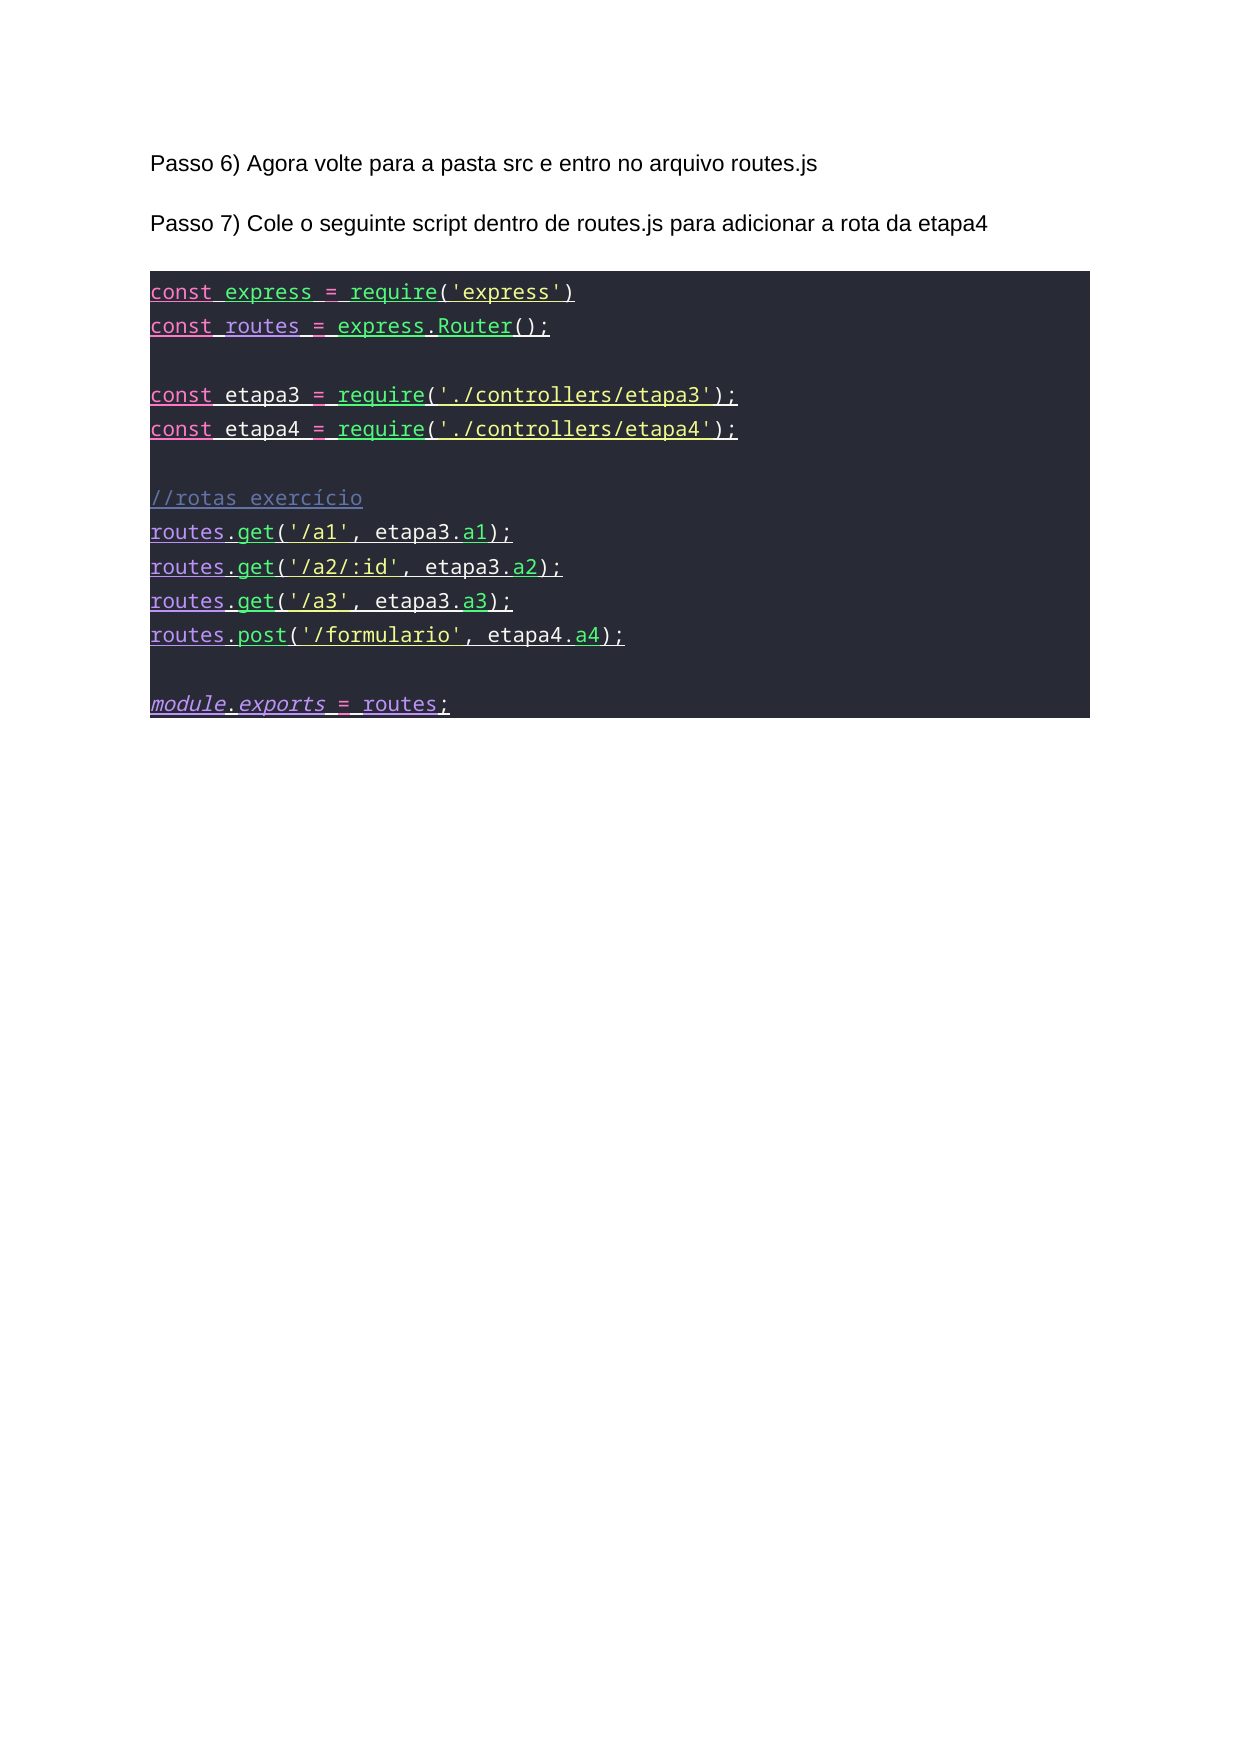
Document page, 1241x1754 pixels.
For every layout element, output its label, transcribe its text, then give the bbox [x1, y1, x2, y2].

text //rotas exercício [150, 477, 1090, 511]
text const express = require('express') [150, 271, 1090, 305]
text routes.get('/a3', etapa3.a3); [150, 580, 1090, 614]
text const etapa3 = require('./controllers/etapa3'); [150, 374, 1090, 408]
text routes.post('/formulario', etapa4.a4); [150, 614, 1090, 649]
text routes.get('/a1', etapa3.a1); [150, 511, 1090, 546]
text Passo 7) Cole o seguinte script dentro de routes.js para adicionar a rota da etapa4 [150, 210, 1090, 237]
text Passo 6) Agora volte para a pasta src e entro no arquivo routes.js [150, 150, 1090, 176]
text module.exports = routes; [150, 683, 1090, 718]
text const routes = express.Router(); [150, 305, 1090, 339]
text routes.get('/a2/:id', etapa3.a2); [150, 546, 1090, 580]
text const etapa4 = require('./controllers/etapa4'); [150, 408, 1090, 443]
